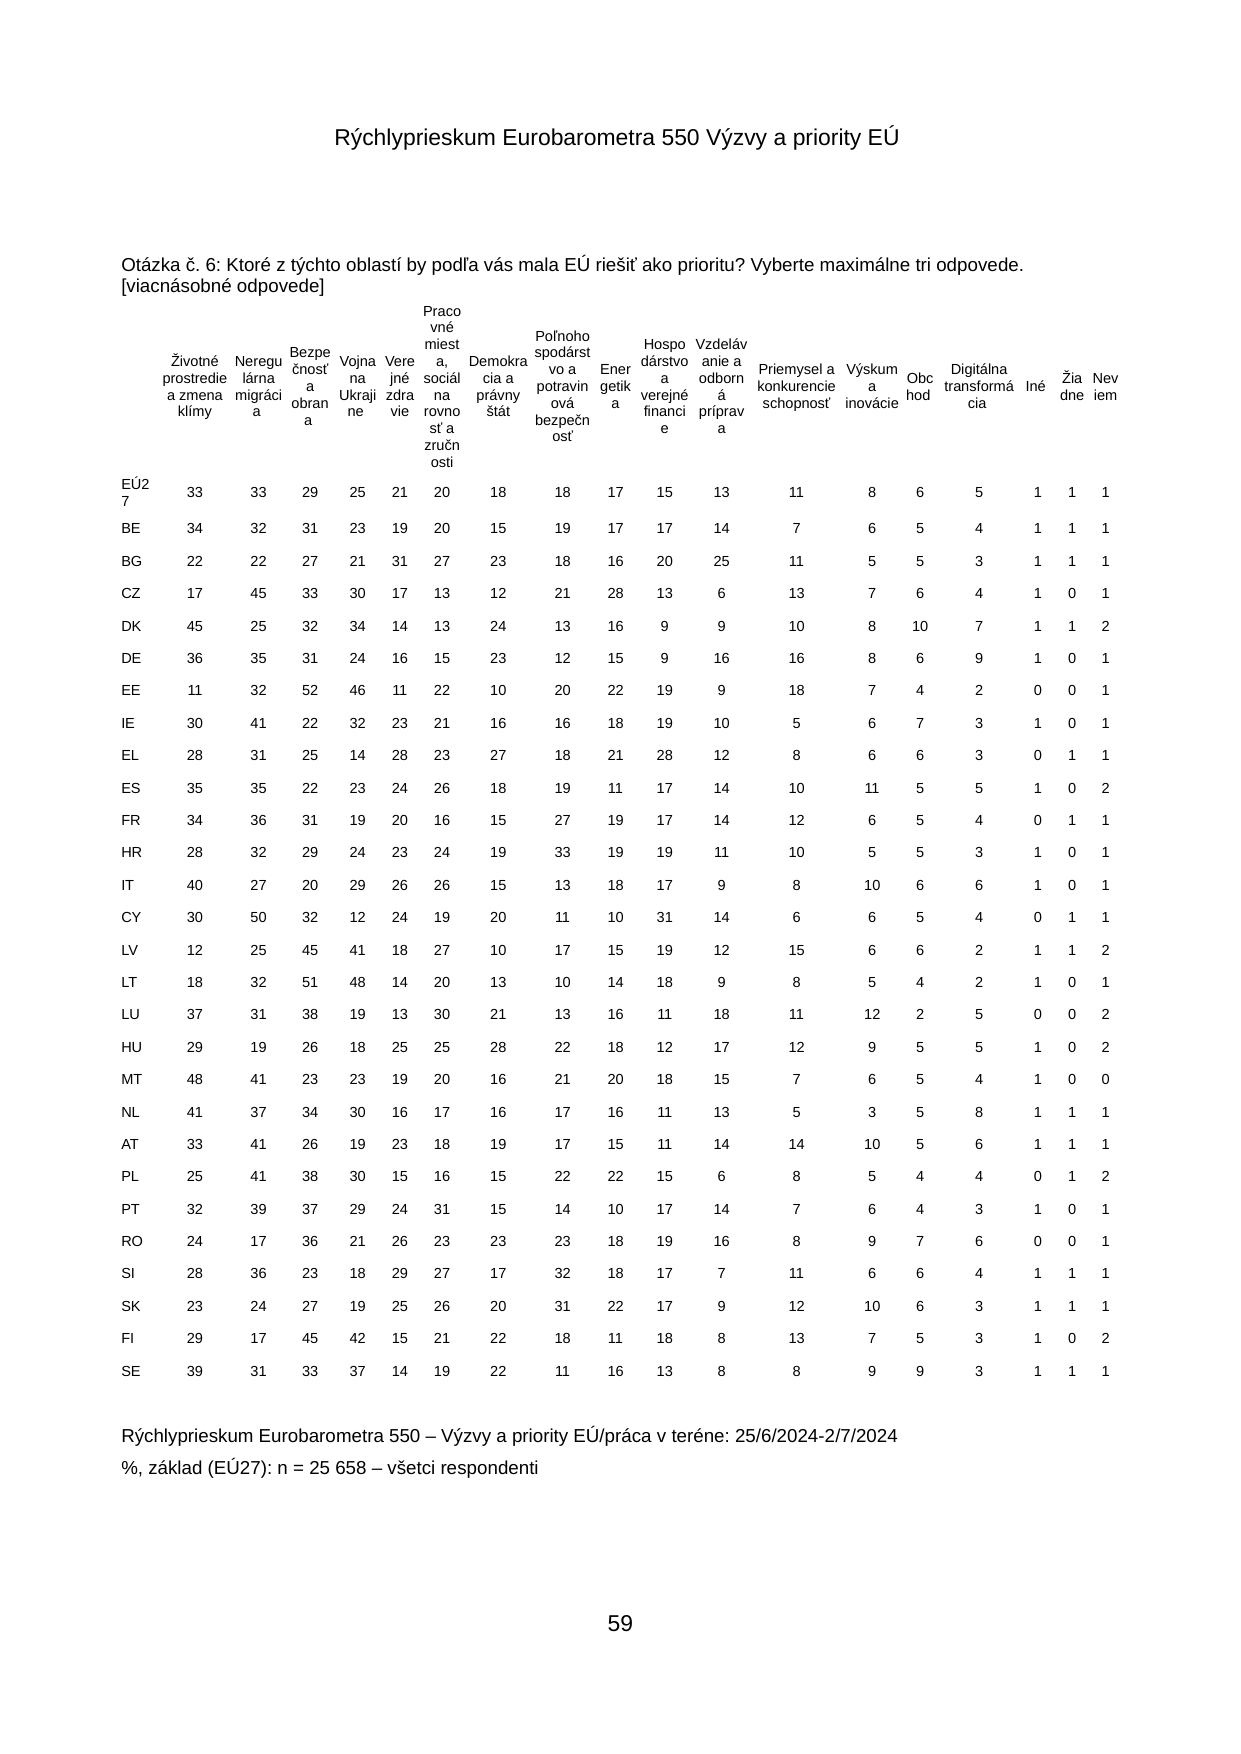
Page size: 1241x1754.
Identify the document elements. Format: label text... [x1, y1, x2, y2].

table_cell 7 [938, 610, 1020, 642]
table_cell 48 [334, 966, 381, 998]
table_cell 31 [231, 998, 286, 1031]
table_cell 1 [1020, 1031, 1055, 1063]
table_cell 15 [465, 1160, 531, 1193]
table_cell 1 [1089, 1290, 1122, 1322]
table_cell 18 [334, 1258, 381, 1290]
table_cell 15 [381, 1160, 418, 1193]
table_cell 26 [381, 1225, 418, 1257]
table_cell 16 [419, 1160, 465, 1193]
table_cell 11 [751, 998, 842, 1031]
table_cell 10 [594, 901, 637, 933]
table_cell 2 [938, 966, 1020, 998]
table_cell 0 [1055, 707, 1089, 739]
table_cell CY [118, 901, 153, 933]
table_cell [153, 1128, 158, 1160]
table_cell 23 [286, 1063, 334, 1095]
table_cell 1 [1020, 473, 1055, 512]
table_cell 13 [637, 1355, 692, 1387]
table_cell 9 [692, 869, 751, 901]
table_cell 14 [381, 1355, 418, 1387]
table_cell 18 [594, 1225, 637, 1257]
table_cell 1 [1055, 934, 1089, 966]
table_cell 24 [381, 901, 418, 933]
table_cell 1 [1055, 1095, 1089, 1128]
table_cell 27 [465, 739, 531, 771]
table_cell 5 [902, 1063, 938, 1095]
table_cell [692, 1387, 751, 1419]
table_cell 22 [531, 1031, 594, 1063]
table_cell [381, 1387, 418, 1419]
table_cell [286, 1387, 334, 1419]
table_cell 1 [1055, 901, 1089, 933]
table_cell 26 [419, 869, 465, 901]
table_cell 10 [594, 1193, 637, 1225]
table_cell RO [118, 1225, 153, 1257]
table_cell 1 [1089, 804, 1122, 836]
table_cell Vojna na Ukrajine [334, 299, 381, 473]
table_cell IT [118, 869, 153, 901]
table_cell 6 [842, 804, 902, 836]
table_cell 1 [1089, 739, 1122, 771]
table_cell 29 [334, 1193, 381, 1225]
table_cell 18 [751, 674, 842, 707]
table_cell 9 [692, 966, 751, 998]
table_cell NL [118, 1095, 153, 1128]
table_cell Bezpečnosť a obrana [286, 299, 334, 473]
table_cell 18 [531, 739, 594, 771]
table_cell 1 [1055, 1160, 1089, 1193]
table_cell 13 [751, 577, 842, 609]
table_cell [153, 1095, 158, 1128]
table_cell 23 [334, 512, 381, 545]
table_cell 6 [902, 934, 938, 966]
table_cell 35 [231, 771, 286, 804]
table_cell IE [118, 707, 153, 739]
table_cell 15 [594, 1128, 637, 1160]
table_cell 21 [531, 577, 594, 609]
table_cell 1 [1089, 869, 1122, 901]
table_cell 5 [902, 545, 938, 577]
table_cell 14 [692, 901, 751, 933]
table_cell 23 [159, 1290, 231, 1322]
table_cell 1 [1089, 473, 1122, 512]
table_cell EL [118, 739, 153, 771]
table_cell 3 [842, 1095, 902, 1128]
table_cell 1 [1089, 545, 1122, 577]
table_cell 19 [637, 934, 692, 966]
table_cell 28 [159, 836, 231, 869]
table_cell DE [118, 642, 153, 674]
table_cell %, základ (EÚ27): n = 25 658 – všetci respondenti [118, 1452, 1122, 1484]
table_cell 45 [286, 934, 334, 966]
table_cell 0 [1055, 1193, 1089, 1225]
table_cell 20 [381, 804, 418, 836]
table_cell 17 [231, 1225, 286, 1257]
table_cell 21 [465, 998, 531, 1031]
table_cell 22 [231, 545, 286, 577]
table_cell 0 [1020, 739, 1055, 771]
table_cell 10 [902, 610, 938, 642]
table_cell 10 [692, 707, 751, 739]
table_cell 5 [902, 1031, 938, 1063]
table_cell 14 [531, 1193, 594, 1225]
table_cell 20 [419, 966, 465, 998]
table_cell 17 [159, 577, 231, 609]
table_cell 18 [594, 1031, 637, 1063]
table_cell 4 [938, 577, 1020, 609]
table_cell 20 [531, 674, 594, 707]
table_cell 1 [1089, 1128, 1122, 1160]
table_cell [153, 642, 158, 674]
table_cell 34 [334, 610, 381, 642]
table_cell 31 [231, 1355, 286, 1387]
table_cell 33 [286, 1355, 334, 1387]
table_cell 19 [419, 901, 465, 933]
table_cell 1 [1089, 1095, 1122, 1128]
table_cell [594, 1387, 637, 1419]
table_cell 10 [531, 966, 594, 998]
table_cell 17 [594, 512, 637, 545]
table_cell 19 [381, 1063, 418, 1095]
table_cell 1 [1055, 1355, 1089, 1387]
table_cell 8 [751, 869, 842, 901]
table_cell 34 [159, 512, 231, 545]
table_cell Poľnohospodárstvo a potravinová bezpečnosť [531, 299, 594, 473]
table_cell 25 [231, 610, 286, 642]
table_cell [1089, 1387, 1122, 1419]
table_cell 35 [231, 642, 286, 674]
table_cell 5 [842, 836, 902, 869]
table_cell 35 [159, 771, 231, 804]
table_cell [153, 1063, 158, 1095]
table_cell [153, 1355, 158, 1387]
table_cell 24 [381, 771, 418, 804]
table_cell 17 [692, 1031, 751, 1063]
table_cell 12 [637, 1031, 692, 1063]
table_cell 34 [286, 1095, 334, 1128]
table_cell 15 [419, 642, 465, 674]
table_cell 29 [286, 473, 334, 512]
table_cell 39 [231, 1193, 286, 1225]
table_cell 5 [902, 1095, 938, 1128]
table_cell 45 [231, 577, 286, 609]
table_cell 29 [159, 1031, 231, 1063]
table_cell 27 [419, 545, 465, 577]
table_cell SK [118, 1290, 153, 1322]
table_cell [153, 836, 158, 869]
table_cell 11 [531, 901, 594, 933]
table_cell Verejné zdravie [381, 299, 418, 473]
table_cell 6 [902, 739, 938, 771]
table_cell 50 [231, 901, 286, 933]
table_cell 3 [938, 1193, 1020, 1225]
table_cell 19 [419, 1355, 465, 1387]
table_cell 0 [1020, 674, 1055, 707]
table_cell 0 [1055, 869, 1089, 901]
table_cell 8 [751, 739, 842, 771]
table_cell 19 [465, 836, 531, 869]
table_cell 2 [938, 674, 1020, 707]
table_cell 41 [334, 934, 381, 966]
table_cell 6 [842, 901, 902, 933]
table_cell 33 [231, 473, 286, 512]
table_cell 21 [594, 739, 637, 771]
table_cell 25 [286, 739, 334, 771]
table_cell 16 [381, 1095, 418, 1128]
table_cell 6 [842, 1193, 902, 1225]
table_cell 8 [842, 473, 902, 512]
table_cell 15 [465, 804, 531, 836]
table_cell 0 [1055, 1031, 1089, 1063]
table_cell 12 [465, 577, 531, 609]
table_cell 0 [1055, 771, 1089, 804]
table_cell [153, 869, 158, 901]
table_cell 46 [334, 674, 381, 707]
table_cell 31 [637, 901, 692, 933]
table_cell SE [118, 1355, 153, 1387]
table_cell 41 [231, 1128, 286, 1160]
table_cell 2 [938, 934, 1020, 966]
table_cell 8 [938, 1095, 1020, 1128]
table_cell 1 [1020, 1063, 1055, 1095]
table_cell 26 [381, 869, 418, 901]
table_cell [153, 512, 158, 545]
table_cell 4 [902, 966, 938, 998]
table_cell 11 [751, 545, 842, 577]
table_cell 23 [531, 1225, 594, 1257]
table_cell 17 [419, 1095, 465, 1128]
table_cell 7 [902, 707, 938, 739]
table_cell 15 [465, 1193, 531, 1225]
table_cell 34 [159, 804, 231, 836]
table_cell 6 [751, 901, 842, 933]
table_cell 32 [531, 1258, 594, 1290]
table_cell [902, 1387, 938, 1419]
table_cell 32 [231, 674, 286, 707]
table_cell 27 [419, 934, 465, 966]
table_cell [153, 577, 158, 609]
table_cell 3 [938, 707, 1020, 739]
table_cell 19 [334, 998, 381, 1031]
table_cell 16 [531, 707, 594, 739]
table_cell 6 [692, 577, 751, 609]
table_cell 41 [231, 707, 286, 739]
table_cell 1 [1089, 1355, 1122, 1387]
table_cell 27 [286, 545, 334, 577]
table_cell 28 [381, 739, 418, 771]
table_cell 24 [465, 610, 531, 642]
table_cell 15 [637, 473, 692, 512]
table_cell 8 [751, 1225, 842, 1257]
table_cell PT [118, 1193, 153, 1225]
table_cell 3 [938, 836, 1020, 869]
table_cell 7 [751, 512, 842, 545]
table_cell 7 [751, 1193, 842, 1225]
table_cell 10 [842, 1290, 902, 1322]
table_cell 1 [1055, 1258, 1089, 1290]
table_cell 17 [637, 804, 692, 836]
table_cell 17 [637, 771, 692, 804]
table_cell 16 [465, 707, 531, 739]
table_cell 18 [465, 771, 531, 804]
table_cell 27 [419, 1258, 465, 1290]
table_cell Neregulárna migrácia [231, 299, 286, 473]
table_cell 52 [286, 674, 334, 707]
table_cell 19 [231, 1031, 286, 1063]
table_cell 6 [842, 707, 902, 739]
table_cell 13 [531, 610, 594, 642]
table_cell 0 [1055, 642, 1089, 674]
table_cell 11 [637, 1095, 692, 1128]
table_cell 12 [159, 934, 231, 966]
table_cell 16 [594, 998, 637, 1031]
table_cell [153, 901, 158, 933]
table_cell 6 [902, 1258, 938, 1290]
table_cell 5 [902, 1128, 938, 1160]
table_cell [153, 1290, 158, 1322]
table_cell 9 [938, 642, 1020, 674]
table_cell EE [118, 674, 153, 707]
table_cell 13 [531, 998, 594, 1031]
table_cell 18 [381, 934, 418, 966]
table_cell 12 [531, 642, 594, 674]
table_cell 8 [692, 1322, 751, 1354]
table_cell [751, 1387, 842, 1419]
table_cell 3 [938, 545, 1020, 577]
table_cell 5 [938, 1031, 1020, 1063]
table_cell 1 [1055, 473, 1089, 512]
table_cell 6 [902, 642, 938, 674]
table_cell 19 [334, 1128, 381, 1160]
table_cell DK [118, 610, 153, 642]
table_cell LT [118, 966, 153, 998]
table_cell 19 [637, 707, 692, 739]
table_cell 5 [902, 804, 938, 836]
table_cell 19 [637, 1225, 692, 1257]
table_cell 14 [751, 1128, 842, 1160]
table_cell LU [118, 998, 153, 1031]
table_cell 24 [231, 1290, 286, 1322]
table_cell [465, 1387, 531, 1419]
table_cell 22 [594, 674, 637, 707]
table_cell 24 [334, 642, 381, 674]
table_cell FR [118, 804, 153, 836]
table_cell 5 [902, 836, 938, 869]
table_cell 1 [1020, 545, 1055, 577]
table_cell 30 [159, 707, 231, 739]
table_cell 12 [692, 934, 751, 966]
table_cell BG [118, 545, 153, 577]
table_cell 1 [1055, 1290, 1089, 1322]
table_cell 27 [531, 804, 594, 836]
table_cell 16 [692, 1225, 751, 1257]
table_cell 4 [938, 1063, 1020, 1095]
table_cell 0 [1020, 804, 1055, 836]
table_cell 9 [842, 1031, 902, 1063]
table_cell 17 [594, 473, 637, 512]
table_cell 1 [1020, 642, 1055, 674]
table_cell HR [118, 836, 153, 869]
table_cell 9 [902, 1355, 938, 1387]
table_cell 13 [531, 869, 594, 901]
table_cell 18 [465, 473, 531, 512]
table_cell 1 [1020, 1128, 1055, 1160]
table_cell [153, 473, 158, 512]
table_cell 7 [842, 1322, 902, 1354]
table_cell 9 [842, 1355, 902, 1387]
table_cell 25 [381, 1290, 418, 1322]
table_cell 10 [751, 610, 842, 642]
table_cell 38 [286, 1160, 334, 1193]
table_cell [118, 299, 153, 473]
table_cell 23 [334, 1063, 381, 1095]
table_cell 14 [381, 966, 418, 998]
table_cell 30 [159, 901, 231, 933]
table_cell 17 [637, 1258, 692, 1290]
table_cell [153, 1387, 158, 1419]
table_cell [153, 934, 158, 966]
table_cell 0 [1020, 901, 1055, 933]
table_cell 19 [465, 1128, 531, 1160]
table_cell 1 [1020, 1355, 1055, 1387]
table_cell 20 [286, 869, 334, 901]
table_cell 36 [231, 1258, 286, 1290]
table_cell 15 [465, 869, 531, 901]
table_cell 1 [1089, 512, 1122, 545]
table_cell 17 [531, 1095, 594, 1128]
table_cell 11 [381, 674, 418, 707]
table_cell 22 [159, 545, 231, 577]
table_cell 31 [381, 545, 418, 577]
table_cell 21 [419, 707, 465, 739]
table_cell 1 [1020, 934, 1055, 966]
table_cell 1 [1089, 1225, 1122, 1257]
table_cell Hospodárstvo a verejné financie [637, 299, 692, 473]
table_cell 18 [594, 707, 637, 739]
table_cell [419, 1387, 465, 1419]
table_cell [938, 1387, 1020, 1419]
table_cell 23 [465, 1225, 531, 1257]
table_cell ES [118, 771, 153, 804]
table_cell [153, 1322, 158, 1354]
table_cell 31 [286, 804, 334, 836]
table_cell 32 [231, 512, 286, 545]
table_cell 12 [692, 739, 751, 771]
table_cell 0 [1020, 1225, 1055, 1257]
table_cell 14 [594, 966, 637, 998]
table_cell 23 [381, 707, 418, 739]
table_cell Žiadne [1055, 299, 1089, 473]
table_cell 26 [419, 1290, 465, 1322]
table_cell 31 [286, 512, 334, 545]
table_cell 7 [842, 577, 902, 609]
table_cell 3 [938, 1290, 1020, 1322]
table_cell 4 [938, 512, 1020, 545]
table_cell 21 [531, 1063, 594, 1095]
table_cell 26 [286, 1031, 334, 1063]
table_cell [153, 771, 158, 804]
table_cell 0 [1020, 1160, 1055, 1193]
table_cell 1 [1020, 1193, 1055, 1225]
table_cell 2 [902, 998, 938, 1031]
table_cell 16 [381, 642, 418, 674]
table_cell 18 [531, 1322, 594, 1354]
table_cell 17 [637, 869, 692, 901]
table_cell 10 [842, 869, 902, 901]
table_cell 7 [842, 674, 902, 707]
table_cell 17 [637, 1290, 692, 1322]
table_cell 18 [594, 869, 637, 901]
table_cell 1 [1089, 1258, 1122, 1290]
table_cell 12 [751, 1290, 842, 1322]
table_cell 8 [692, 1355, 751, 1387]
table_cell 12 [842, 998, 902, 1031]
table_cell 0 [1055, 998, 1089, 1031]
table_cell 25 [692, 545, 751, 577]
table_cell 9 [692, 610, 751, 642]
table_cell 11 [531, 1355, 594, 1387]
table_cell 37 [286, 1193, 334, 1225]
table_cell 0 [1055, 577, 1089, 609]
table_cell 4 [902, 1193, 938, 1225]
table_cell 36 [231, 804, 286, 836]
table_cell [159, 1387, 231, 1419]
table_cell 1 [1055, 610, 1089, 642]
table_cell 6 [842, 739, 902, 771]
table_cell 27 [286, 1290, 334, 1322]
table_cell Neviem [1089, 299, 1122, 473]
table_cell 13 [692, 473, 751, 512]
table_cell [1055, 1387, 1089, 1419]
table_cell 24 [419, 836, 465, 869]
table_cell 18 [531, 545, 594, 577]
table_cell 16 [594, 1355, 637, 1387]
table_cell 2 [1089, 771, 1122, 804]
table_cell 41 [231, 1160, 286, 1193]
table_cell [153, 545, 158, 577]
table_cell 5 [902, 1322, 938, 1354]
table_cell 2 [1089, 934, 1122, 966]
table_cell 1 [1089, 1193, 1122, 1225]
table_cell FI [118, 1322, 153, 1354]
table_cell 25 [419, 1031, 465, 1063]
table_cell [153, 674, 158, 707]
table_cell 18 [159, 966, 231, 998]
table_cell 20 [465, 901, 531, 933]
table_cell 15 [381, 1322, 418, 1354]
table_cell 3 [938, 1322, 1020, 1354]
table_cell 20 [419, 473, 465, 512]
table_cell 10 [465, 674, 531, 707]
table_cell 36 [286, 1225, 334, 1257]
table_cell 22 [594, 1290, 637, 1322]
table_cell 23 [381, 1128, 418, 1160]
table_cell 15 [594, 934, 637, 966]
table_cell 25 [231, 934, 286, 966]
table_cell 15 [594, 642, 637, 674]
table_cell 19 [531, 771, 594, 804]
table_cell 1 [1055, 804, 1089, 836]
table_cell 17 [637, 512, 692, 545]
table_cell 26 [419, 771, 465, 804]
table_cell 13 [751, 1322, 842, 1354]
table_cell 5 [842, 966, 902, 998]
table_cell 19 [381, 512, 418, 545]
table_cell 11 [692, 836, 751, 869]
table_cell HU [118, 1031, 153, 1063]
table_cell 15 [692, 1063, 751, 1095]
table_cell 16 [751, 642, 842, 674]
table_cell 18 [419, 1128, 465, 1160]
table_cell [153, 1258, 158, 1290]
table_cell 37 [159, 998, 231, 1031]
table_cell [153, 739, 158, 771]
table_cell 19 [334, 804, 381, 836]
table_cell [1020, 1387, 1055, 1419]
table_cell PL [118, 1160, 153, 1193]
table_cell CZ [118, 577, 153, 609]
table_cell [231, 1387, 286, 1419]
table_cell 45 [159, 610, 231, 642]
table_cell 14 [692, 1193, 751, 1225]
table_cell Pracovné miesta, sociálna rovnosť a zručnosti [419, 299, 465, 473]
table_cell 11 [637, 1128, 692, 1160]
table_cell 14 [692, 771, 751, 804]
table_cell 22 [419, 674, 465, 707]
table_cell 6 [902, 869, 938, 901]
table_cell 19 [637, 836, 692, 869]
table_cell 21 [334, 545, 381, 577]
table_cell 1 [1089, 901, 1122, 933]
table_cell 12 [751, 804, 842, 836]
table_cell 10 [842, 1128, 902, 1160]
table_cell 1 [1055, 512, 1089, 545]
table_cell 28 [465, 1031, 531, 1063]
table_cell 5 [902, 512, 938, 545]
table_cell Demokracia a právny štát [465, 299, 531, 473]
table_cell 1 [1020, 577, 1055, 609]
table_cell 5 [938, 771, 1020, 804]
table_cell Energetika [594, 299, 637, 473]
table_cell 12 [751, 1031, 842, 1063]
table_cell 9 [842, 1225, 902, 1257]
table_cell 4 [938, 901, 1020, 933]
table_cell Digitálna transformácia [938, 299, 1020, 473]
table_cell 5 [751, 707, 842, 739]
table_cell 51 [286, 966, 334, 998]
table_cell 7 [902, 1225, 938, 1257]
table_cell 17 [531, 1128, 594, 1160]
table_cell 18 [594, 1258, 637, 1290]
table_cell 17 [637, 1193, 692, 1225]
table_cell 28 [159, 739, 231, 771]
table_cell 13 [465, 966, 531, 998]
table_cell 31 [231, 739, 286, 771]
table_cell 9 [692, 674, 751, 707]
table_cell 24 [334, 836, 381, 869]
table_cell 24 [381, 1193, 418, 1225]
table_cell 42 [334, 1322, 381, 1354]
table_cell 4 [938, 1258, 1020, 1290]
table_cell 15 [751, 934, 842, 966]
table_cell 17 [231, 1322, 286, 1354]
table_cell [153, 1031, 158, 1063]
table_cell 23 [465, 642, 531, 674]
table_cell 29 [334, 869, 381, 901]
table_cell 18 [334, 1031, 381, 1063]
table_cell 1 [1020, 610, 1055, 642]
table_cell 1 [1089, 674, 1122, 707]
table_cell 23 [286, 1258, 334, 1290]
table_cell 25 [381, 1031, 418, 1063]
table_cell 23 [419, 739, 465, 771]
table_cell 31 [419, 1193, 465, 1225]
table_cell Iné [1020, 299, 1055, 473]
table_cell 22 [286, 707, 334, 739]
table_cell 2 [1089, 998, 1122, 1031]
table_cell 18 [637, 966, 692, 998]
table_cell 1 [1055, 1128, 1089, 1160]
table_cell 8 [751, 966, 842, 998]
table_cell 33 [159, 1128, 231, 1160]
table_cell 22 [531, 1160, 594, 1193]
table_cell 11 [842, 771, 902, 804]
table_cell 18 [637, 1063, 692, 1095]
table_cell 6 [938, 1128, 1020, 1160]
table_cell 1 [1020, 771, 1055, 804]
table_cell 23 [419, 1225, 465, 1257]
table_cell LV [118, 934, 153, 966]
table_cell 29 [286, 836, 334, 869]
table_cell 24 [159, 1225, 231, 1257]
table_cell 20 [594, 1063, 637, 1095]
table_cell 3 [938, 739, 1020, 771]
table_cell [153, 966, 158, 998]
table_cell 20 [419, 1063, 465, 1095]
table_cell 2 [1089, 1160, 1122, 1193]
table_cell 11 [751, 1258, 842, 1290]
table_cell 1 [1020, 1095, 1055, 1128]
table_cell 33 [286, 577, 334, 609]
table_cell 1 [1020, 512, 1055, 545]
table_cell 21 [334, 1225, 381, 1257]
table_cell 19 [594, 804, 637, 836]
table_cell 0 [1055, 966, 1089, 998]
table_cell 4 [938, 1160, 1020, 1193]
table_cell 5 [842, 1160, 902, 1193]
table_cell 21 [419, 1322, 465, 1354]
table_cell 6 [842, 512, 902, 545]
table_cell 11 [594, 771, 637, 804]
table_cell 6 [902, 577, 938, 609]
table_cell 10 [465, 934, 531, 966]
table_cell 30 [334, 1095, 381, 1128]
table_cell 20 [465, 1290, 531, 1322]
table_cell 2 [1089, 1031, 1122, 1063]
table_cell 36 [159, 642, 231, 674]
table_cell 9 [637, 642, 692, 674]
table_cell 1 [1020, 1322, 1055, 1354]
table_cell 13 [419, 577, 465, 609]
table_cell 6 [938, 869, 1020, 901]
table_cell 1 [1055, 545, 1089, 577]
table_cell 14 [692, 1128, 751, 1160]
table_cell 9 [692, 1290, 751, 1322]
table_cell 19 [594, 836, 637, 869]
table_cell EÚ27 [118, 473, 153, 512]
table_cell 23 [334, 771, 381, 804]
table_cell [153, 1193, 158, 1225]
table_cell 16 [465, 1063, 531, 1095]
table_cell 17 [381, 577, 418, 609]
table_cell 3 [938, 1355, 1020, 1387]
table_cell 29 [381, 1258, 418, 1290]
table_cell 15 [465, 512, 531, 545]
table_cell 17 [465, 1258, 531, 1290]
table_cell 1 [1055, 739, 1089, 771]
table_cell 0 [1055, 1225, 1089, 1257]
table_cell 41 [159, 1095, 231, 1128]
table_cell 30 [334, 577, 381, 609]
table_cell 6 [902, 1290, 938, 1322]
table_cell 5 [842, 545, 902, 577]
table_cell 14 [692, 804, 751, 836]
table_cell 37 [334, 1355, 381, 1387]
table_cell 5 [938, 473, 1020, 512]
table_cell 22 [465, 1322, 531, 1354]
table_cell 12 [334, 901, 381, 933]
table_cell 30 [334, 1160, 381, 1193]
table_cell 9 [637, 610, 692, 642]
table_cell 32 [334, 707, 381, 739]
table_cell 19 [531, 512, 594, 545]
table_cell 1 [1020, 707, 1055, 739]
table_cell [842, 1387, 902, 1419]
table_cell 20 [419, 512, 465, 545]
table_cell 14 [381, 610, 418, 642]
table_cell 8 [842, 642, 902, 674]
table_cell 15 [637, 1160, 692, 1193]
table_cell 16 [594, 545, 637, 577]
table_cell 0 [1055, 674, 1089, 707]
table_cell 25 [159, 1160, 231, 1193]
table_cell 13 [419, 610, 465, 642]
table_cell 32 [286, 610, 334, 642]
table_cell 13 [381, 998, 418, 1031]
table_cell [153, 804, 158, 836]
table_cell 38 [286, 998, 334, 1031]
table_cell Životné prostredie a zmena klímy [159, 299, 231, 473]
table_cell 10 [751, 836, 842, 869]
table_cell 16 [419, 804, 465, 836]
table_cell 23 [381, 836, 418, 869]
table_cell [153, 707, 158, 739]
table_cell 11 [594, 1322, 637, 1354]
table_cell [637, 1387, 692, 1419]
table_cell 4 [902, 674, 938, 707]
table_cell [153, 610, 158, 642]
table_cell 6 [842, 1063, 902, 1095]
table_cell 6 [902, 473, 938, 512]
table_cell 16 [692, 642, 751, 674]
table_cell 13 [692, 1095, 751, 1128]
table_cell 31 [286, 642, 334, 674]
table_cell 0 [1055, 1322, 1089, 1354]
table_cell 1 [1089, 707, 1122, 739]
table_cell 30 [419, 998, 465, 1031]
table_cell 32 [231, 836, 286, 869]
table_cell 8 [751, 1355, 842, 1387]
table_cell 4 [938, 804, 1020, 836]
table_cell 48 [159, 1063, 231, 1095]
table_cell 5 [938, 998, 1020, 1031]
table_cell 18 [531, 473, 594, 512]
table_cell 16 [594, 1095, 637, 1128]
table_cell 6 [938, 1225, 1020, 1257]
table_cell 1 [1089, 577, 1122, 609]
table_cell [153, 998, 158, 1031]
table_cell 0 [1055, 1063, 1089, 1095]
table_cell 20 [637, 545, 692, 577]
table_cell Obchod [902, 299, 938, 473]
table_cell 1 [1020, 836, 1055, 869]
table_cell 32 [231, 966, 286, 998]
table_cell 7 [751, 1063, 842, 1095]
table_cell 16 [594, 610, 637, 642]
table_cell 5 [751, 1095, 842, 1128]
table_cell [531, 1387, 594, 1419]
table_cell 19 [637, 674, 692, 707]
table_cell Rýchlyprieskum Eurobarometra 550 – Výzvy a priority EÚ/práca v teréne: 25/6/2024-2/7/2024 [118, 1419, 1122, 1452]
table_cell SI [118, 1258, 153, 1290]
table_cell 28 [159, 1258, 231, 1290]
table_cell 2 [1089, 610, 1122, 642]
table_cell 32 [286, 901, 334, 933]
table_cell [153, 299, 158, 473]
table_cell [334, 1387, 381, 1419]
table_cell 11 [751, 473, 842, 512]
table_cell 22 [465, 1355, 531, 1387]
table_cell 40 [159, 869, 231, 901]
table_cell 39 [159, 1355, 231, 1387]
table_cell 11 [637, 998, 692, 1031]
table_cell 2 [1089, 1322, 1122, 1354]
table_cell 4 [902, 1160, 938, 1193]
table_cell 6 [842, 1258, 902, 1290]
table_cell 33 [531, 836, 594, 869]
table_cell 1 [1089, 642, 1122, 674]
table_cell 7 [692, 1258, 751, 1290]
table_cell 27 [231, 869, 286, 901]
table_cell 8 [751, 1160, 842, 1193]
table_cell 28 [637, 739, 692, 771]
table_cell 13 [637, 577, 692, 609]
table_cell [153, 1160, 158, 1193]
table_cell 18 [692, 998, 751, 1031]
table_cell 6 [692, 1160, 751, 1193]
table_cell BE [118, 512, 153, 545]
table_cell 33 [159, 473, 231, 512]
table_cell 1 [1020, 1290, 1055, 1322]
table_cell 0 [1055, 836, 1089, 869]
table_cell 25 [334, 473, 381, 512]
table_cell 22 [286, 771, 334, 804]
table_cell MT [118, 1063, 153, 1095]
table_cell 1 [1020, 966, 1055, 998]
table_cell 1 [1020, 869, 1055, 901]
table_cell 32 [159, 1193, 231, 1225]
table_cell Priemysel a konkurencieschopnosť [751, 299, 842, 473]
table_cell 29 [159, 1322, 231, 1354]
table_cell 1 [1020, 1258, 1055, 1290]
table_cell 10 [751, 771, 842, 804]
table_cell 26 [286, 1128, 334, 1160]
table_cell Vzdelávanie a odborná príprava [692, 299, 751, 473]
table_cell 5 [902, 771, 938, 804]
table_cell AT [118, 1128, 153, 1160]
table_cell [153, 1225, 158, 1257]
table_cell 0 [1020, 998, 1055, 1031]
table_cell 37 [231, 1095, 286, 1128]
table_cell 1 [1089, 966, 1122, 998]
table_cell 28 [594, 577, 637, 609]
table_cell 21 [381, 473, 418, 512]
table_cell 23 [465, 545, 531, 577]
table_cell 18 [637, 1322, 692, 1354]
table_cell 16 [465, 1095, 531, 1128]
table_cell Výskum a inovácie [842, 299, 902, 473]
table_cell 31 [531, 1290, 594, 1322]
table_cell 8 [842, 610, 902, 642]
table_cell [118, 1387, 153, 1419]
table_cell 14 [692, 512, 751, 545]
table_cell 5 [902, 901, 938, 933]
table_cell 6 [842, 934, 902, 966]
table_cell 0 [1089, 1063, 1122, 1095]
table_cell 22 [594, 1160, 637, 1193]
table_cell 19 [334, 1290, 381, 1322]
table_cell 14 [334, 739, 381, 771]
table_cell 11 [159, 674, 231, 707]
table_cell 17 [531, 934, 594, 966]
table_cell 41 [231, 1063, 286, 1095]
table_cell 45 [286, 1322, 334, 1354]
table_header Otázka č. 6: Ktoré z týchto oblastí by podľa vás mala EÚ riešiť ako prioritu? Vyberte maximálne tri odpovede. [viacnásobné odpovede] [118, 250, 1122, 299]
table_cell 1 [1089, 836, 1122, 869]
